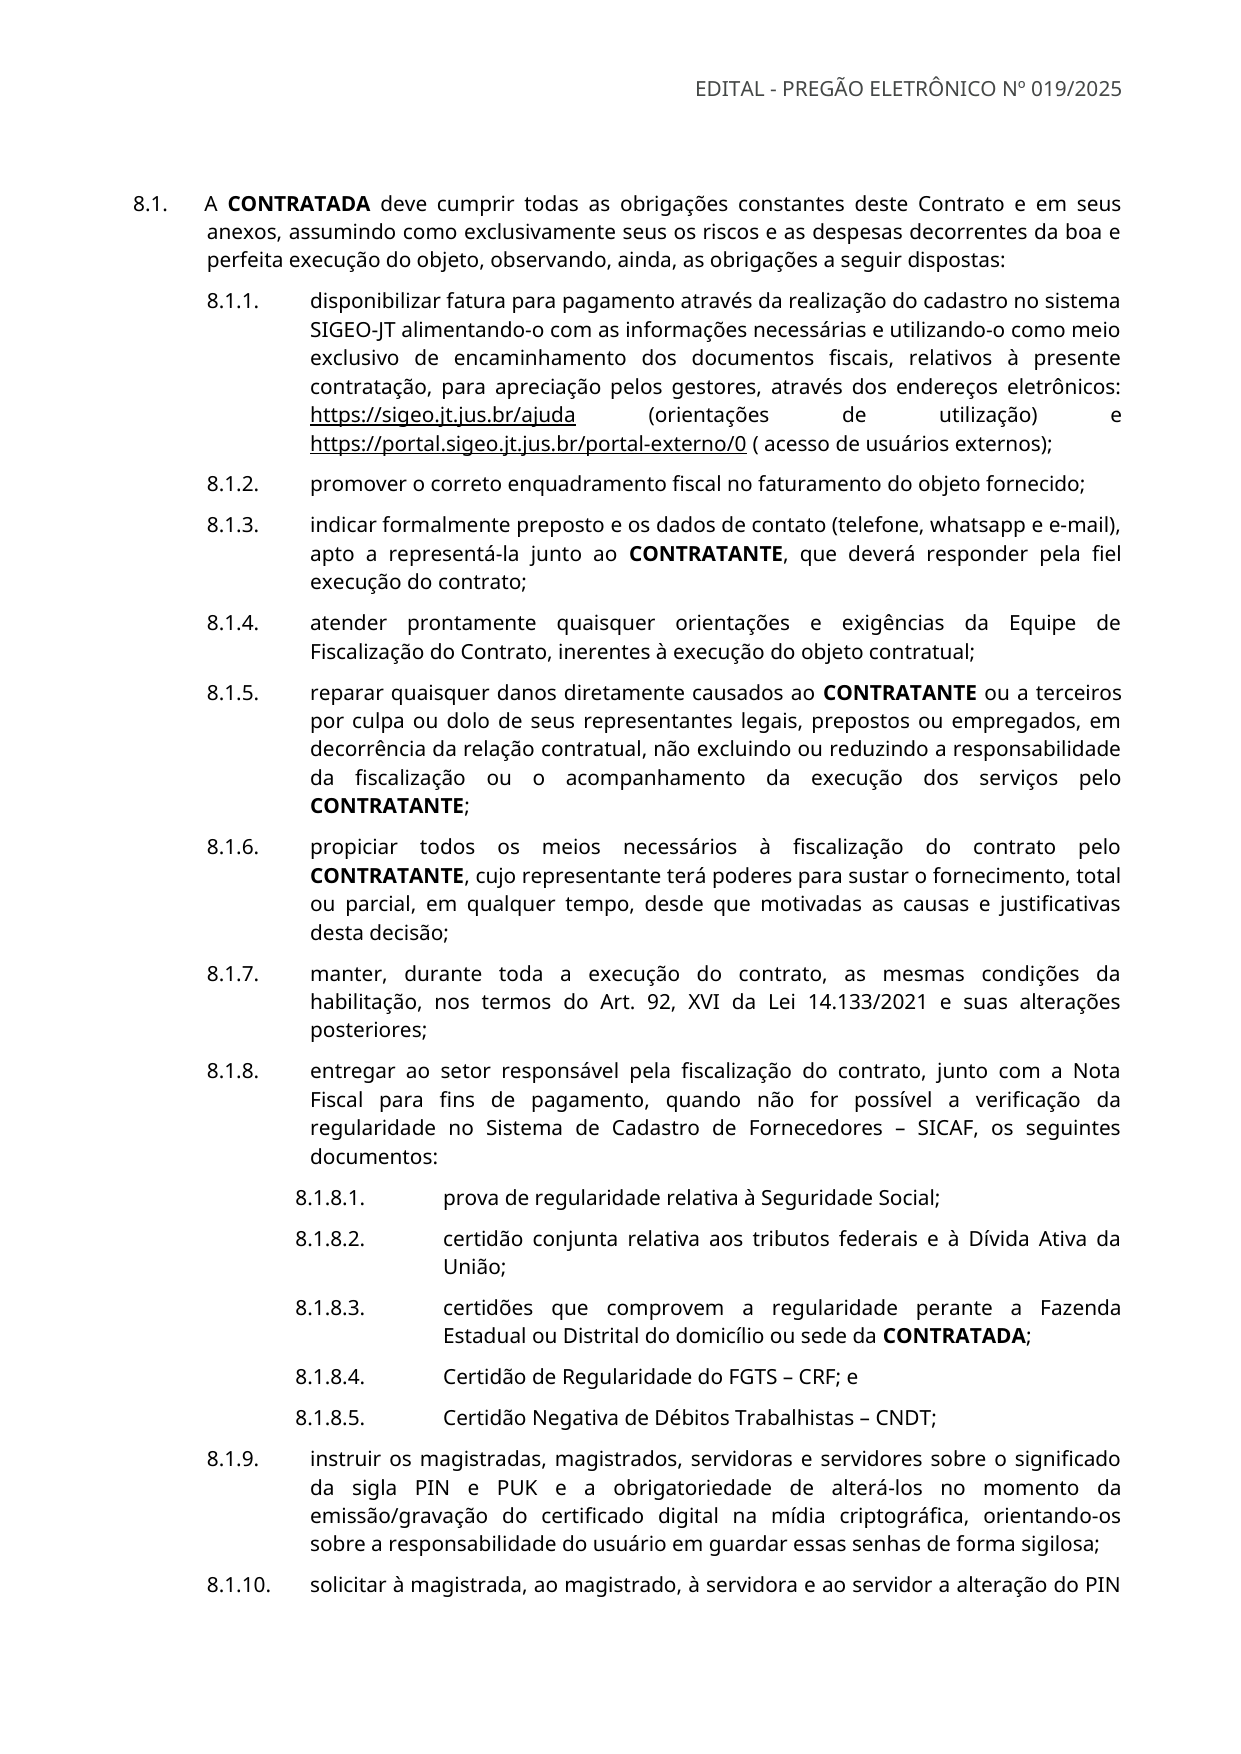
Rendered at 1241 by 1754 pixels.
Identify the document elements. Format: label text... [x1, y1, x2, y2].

list promover o correto enquadramento fiscal no faturamento do objeto fornecido; [207, 469, 1122, 498]
list propiciar todos os meios necessários à fiscalização do contrato pelo CONTRATANTE, cujo representante terá poderes para sustar o fornecimento, total ou parcial, em qualquer tempo, desde que motivadas as causas e justificativas desta decisão; [207, 832, 1122, 946]
list manter, durante toda a execução do contrato, as mesmas condições da habilitação, nos termos do Art. 92, XVI da Lei 14.133/2021 e suas alterações posteriores; [207, 959, 1122, 1044]
list reparar quaisquer danos diretamente causados ao CONTRATANTE ou a terceiros por culpa ou dolo de seus representantes legais, prepostos ou empregados, em decorrência da relação contratual, não excluindo ou reduzindo a responsabilidade da fiscalização ou o acompanhamento da execução dos serviços pelo CONTRATANTE; [207, 678, 1122, 820]
list Certidão Negativa de Débitos Trabalhistas – CNDT; [295, 1403, 1122, 1432]
list certidões que comprovem a regularidade perante a Fazenda Estadual ou Distrital do domicílio ou sede da CONTRATADA; [295, 1293, 1122, 1350]
list A CONTRATADA deve cumprir todas as obrigações constantes deste Contrato e em seus anexos, assumindo como exclusivamente seus os riscos e as despesas decorrentes da boa e perfeita execução do objeto, observando, ainda, as obrigações a seguir dispostas: [133, 189, 1122, 274]
list indicar formalmente preposto e os dados de contato (telefone, whatsapp e e-mail), apto a representá-la junto ao CONTRATANTE, que deverá responder pela fiel execução do contrato; [207, 511, 1122, 596]
list prova de regularidade relativa à Seguridade Social; [295, 1183, 1122, 1211]
list Certidão de Regularidade do FGTS – CRF; e [295, 1362, 1122, 1391]
list disponibilizar fatura para pagamento através da realização do cadastro no sistema SIGEO-JT alimentando-o com as informações necessárias e utilizando-o como meio exclusivo de encaminhamento dos documentos fiscais, relativos à presente contratação, para apreciação pelos gestores, através dos endereços eletrônicos: https://sigeo.jt.jus.br/ajuda (orientações de utilização) e https://portal.sigeo.jt.jus.br/portal-externo/0 ( acesso de usuários externos); [207, 286, 1122, 457]
list entregar ao setor responsável pela fiscalização do contrato, junto com a Nota Fiscal para fins de pagamento, quando não for possível a verificação da regularidade no Sistema de Cadastro de Fornecedores – SICAF, os seguintes documentos: [207, 1056, 1122, 1170]
list solicitar à magistrada, ao magistrado, à servidora e ao servidor a alteração do PIN [207, 1571, 1122, 1599]
list instruir os magistradas, magistrados, servidoras e servidores sobre o significado da sigla PIN e PUK e a obrigatoriedade de alterá-los no momento da emissão/gravação do certificado digital na mídia criptográfica, orientando-os sobre a responsabilidade do usuário em guardar essas senhas de forma sigilosa; [207, 1444, 1122, 1558]
list atender prontamente quaisquer orientações e exigências da Equipe de Fiscalização do Contrato, inerentes à execução do objeto contratual; [207, 608, 1122, 665]
list certidão conjunta relativa aos tributos federais e à Dívida Ativa da União; [295, 1224, 1122, 1281]
